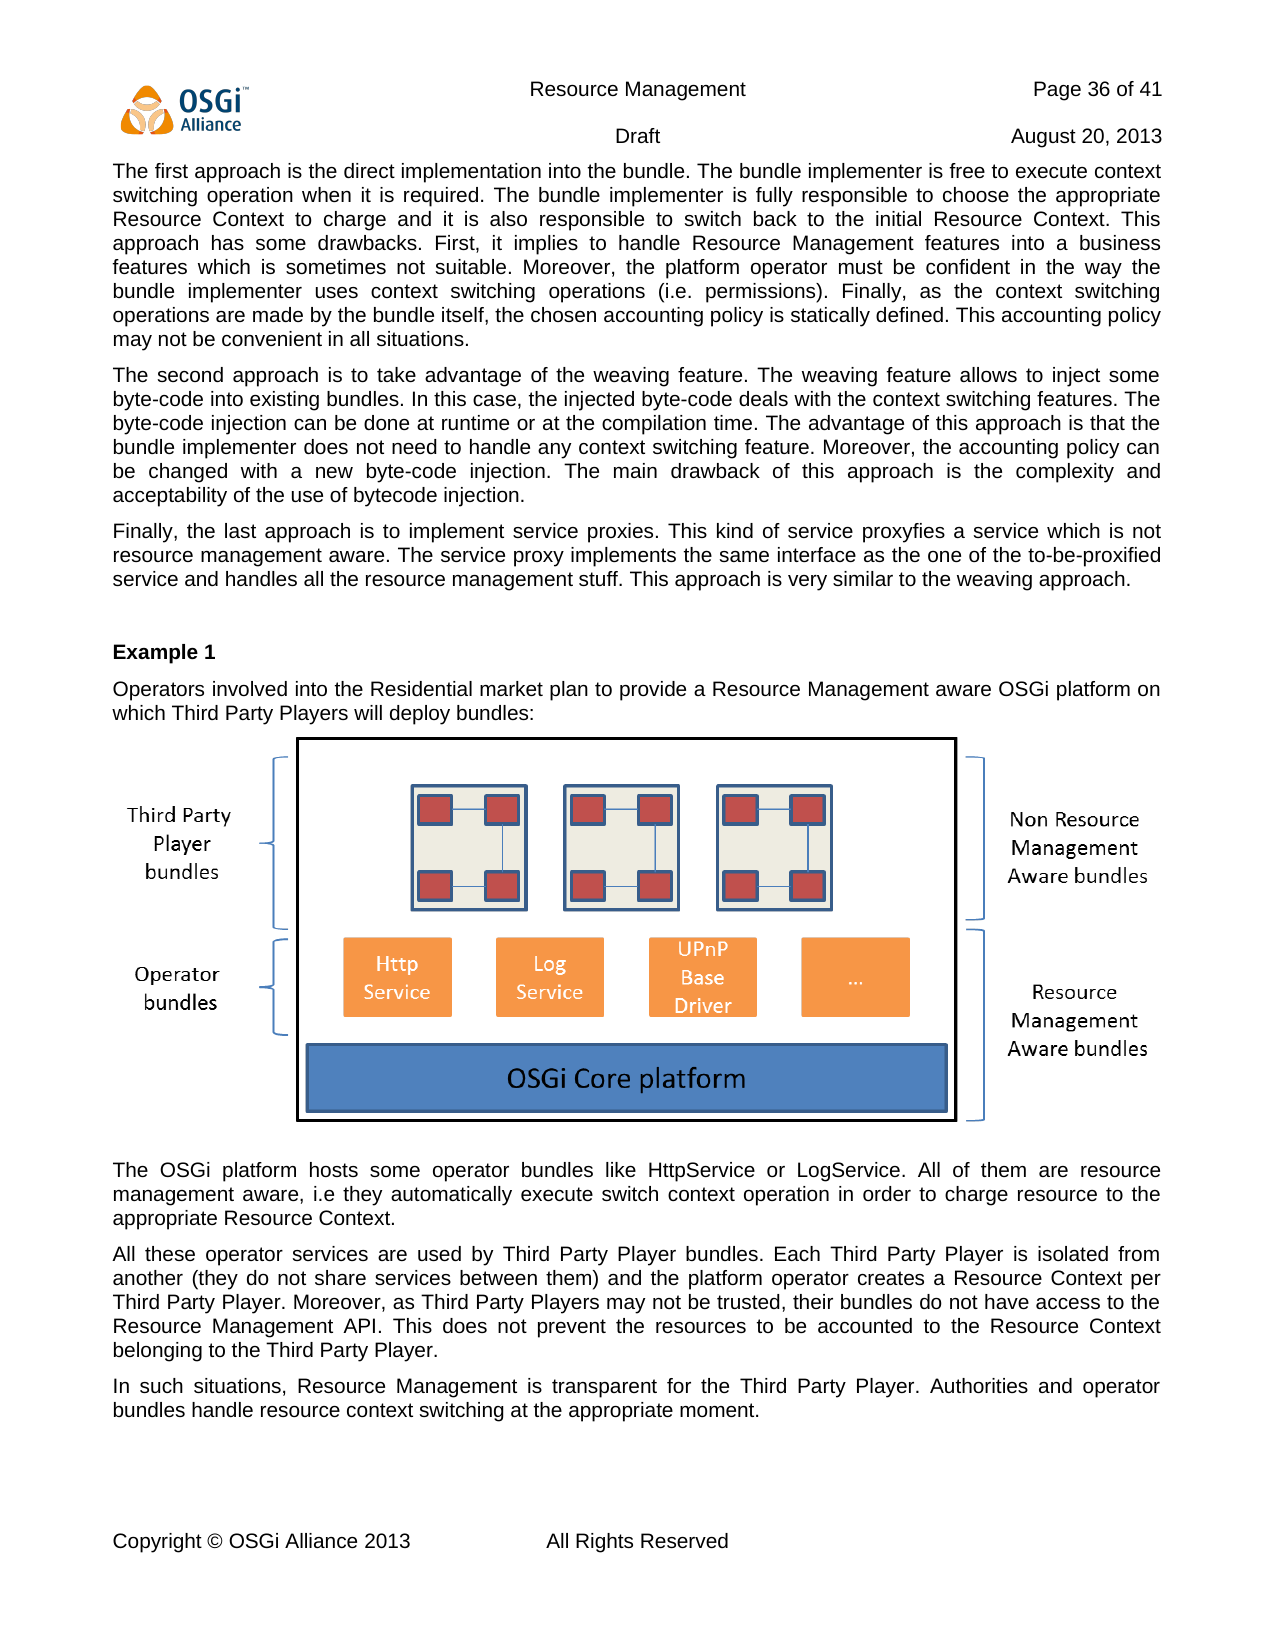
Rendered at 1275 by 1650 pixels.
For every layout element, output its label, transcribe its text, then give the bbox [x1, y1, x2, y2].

text The second approach is to take advantage of the weaving feature. The weaving feature allows to inject some byte-code into existing bundles. In this case, the injected byte-code deals with the context switching features. The byte-code injection can be done at runtime or at the compilation time. The advantage of this approach is that the bundle implementer does not need to handle any context switching feature. Moreover, the accounting policy can be changed with a new byte-code injection. The main drawback of this approach is the complexity and acceptability of the use of bytecode injection. [112, 363, 1162, 507]
text Operators involved into the Residential market plan to provide a Resource Management aware OSGi platform on which Third Party Players will deploy bundles: [112, 677, 1162, 724]
picture [112, 737, 1163, 1122]
text The OSGi platform hosts some operator bundles like HttpService or LogService. All of them are resource management aware, i.e they automatically execute switch context operation in order to charge resource to the appropriate Resource Context. [112, 1158, 1162, 1229]
text All these operator services are used by Third Party Player bundles. Each Third Party Player is isolated from another (they do not share services between them) and the platform operator creates a Resource Context per Third Party Player. Moreover, as Third Party Players may not be trusted, their bundles do not have access to the Resource Management API. This does not prevent the resources to be accounted to the Resource Context belonging to the Third Party Player. [112, 1242, 1162, 1362]
picture [113, 78, 257, 142]
text Finally, the last approach is to implement service proxies. This kind of service proxyfies a service which is not resource management aware. The service proxy implements the same interface as the one of the to-be-proxified service and handles all the resource management stuff. This approach is very similar to the weaving approach. [112, 519, 1162, 591]
text In such situations, Resource Management is transparent for the Third Party Player. Authorities and operator bundles handle resource context switching at the appropriate moment. [112, 1374, 1162, 1422]
text The first approach is the direct implementation into the bundle. The bundle implementer is free to execute context switching operation when it is required. The bundle implementer is fully responsible to choose the appropriate Resource Context to charge and it is also responsible to switch back to the initial Resource Context. This approach has some drawbacks. First, it implies to handle Resource Management features into a business features which is sometimes not suitable. Moreover, the platform operator must be confident in the way the bundle implementer uses context switching operations (i.e. permissions). Finally, as the context switching operations are made by the bundle itself, the chosen accounting policy is statically defined. This accounting policy may not be convenient in all situations. [112, 159, 1162, 351]
subtitle Example 1 [112, 640, 1162, 664]
